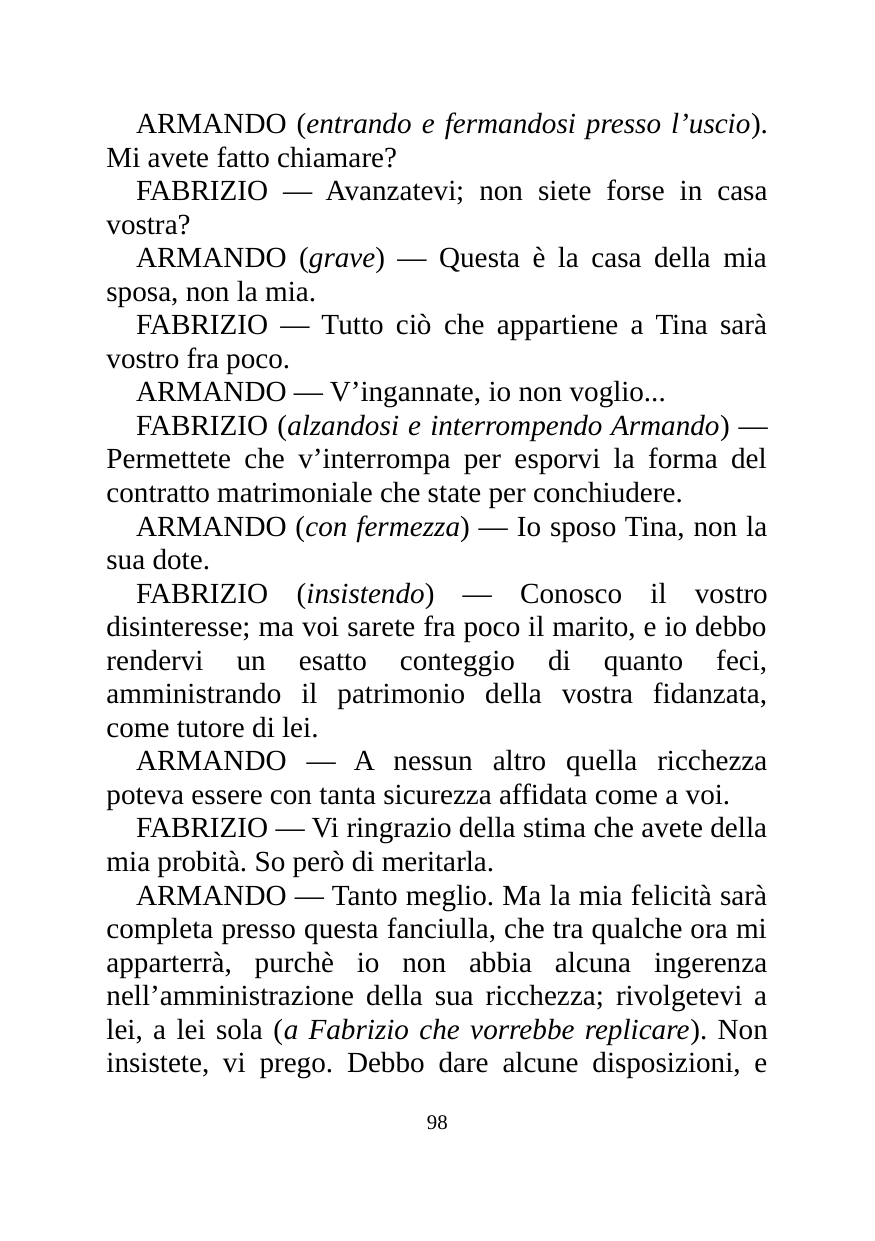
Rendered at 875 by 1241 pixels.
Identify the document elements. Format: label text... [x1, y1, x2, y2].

text ARMANDO — A nessun altro quella ricchezza poteva essere con tanta sicurezza affidata come a voi. [106, 743, 768, 811]
text ARMANDO (entrando e fermandosi presso l’uscio). Mi avete fatto chiamare? [106, 106, 768, 173]
text ARMANDO — Tanto meglio. Ma la mia felicità sarà completa presso questa fanciulla, che tra qualche ora mi apparterrà, purchè io non abbia alcuna ingerenza nell’amministrazione della sua ricchezza; rivolgetevi a lei, a lei sola (a Fabrizio che vorrebbe replicare). Non insistete, vi prego. Debbo dare alcune disposizioni, e [106, 878, 768, 1079]
text ARMANDO (con fermezza) — Io sposo Tina, non la sua dote. [106, 509, 768, 576]
text FABRIZIO (insistendo) — Conosco il vostro disinteresse; ma voi sarete fra poco il marito, e io debbo rendervi un esatto conteggio di quanto feci, amministrando il patrimonio della vostra fidanzata, come tutore di lei. [106, 576, 768, 743]
text FABRIZIO — Vi ringrazio della stima che avete della mia probità. So però di meritarla. [106, 811, 768, 878]
text FABRIZIO (alzandosi e interrompendo Armando) — Permettete che v’interrompa per esporvi la forma del contratto matrimoniale che state per conchiudere. [106, 408, 768, 509]
text ARMANDO — V’ingannate, io non voglio... [106, 374, 768, 408]
text FABRIZIO — Tutto ciò che appartiene a Tina sarà vostro fra poco. [106, 307, 768, 374]
text ARMANDO (grave) — Questa è la casa della mia sposa, non la mia. [106, 240, 768, 307]
text FABRIZIO — Avanzatevi; non siete forse in casa vostra? [106, 173, 768, 240]
